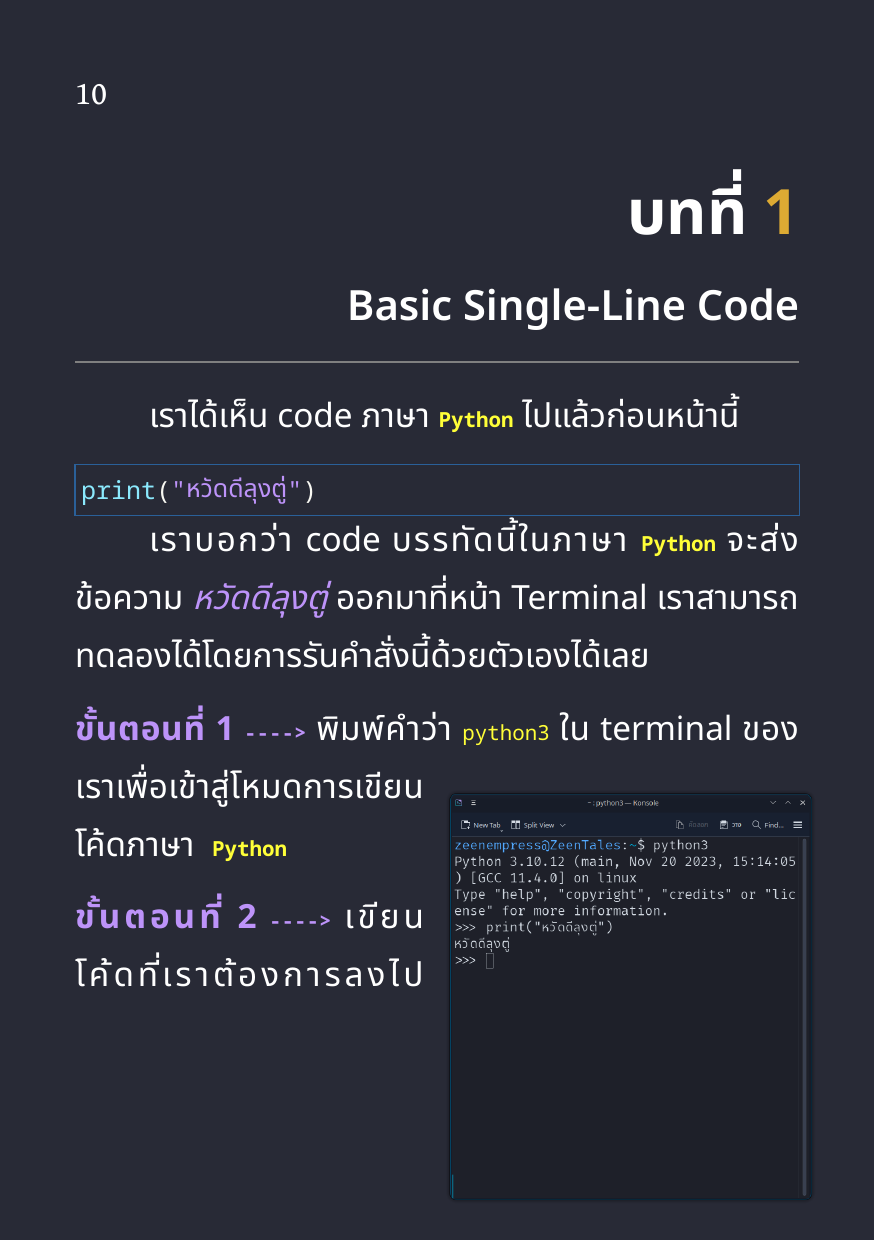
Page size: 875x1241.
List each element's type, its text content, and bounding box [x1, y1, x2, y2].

text ขั้นตอนที่ 1 ----> พิมพ์คำว่า python3 ใน terminal ของเราเพื่อเข้าสู่โหมดการเขียนโค้ดภาษา Python [75, 704, 799, 871]
text เราบอกว่า code บรรทัดนี้ในภาษา Python จะส่งข้อความ หวัดดีลุงตู่ ออกมาที่หน้า Terminal เราสามารถทดลองได้โดยการรันคำสั่งนี้ด้วยตัวเองได้เลย [75, 516, 799, 682]
subtitle บทที่ 1 [134, 168, 799, 263]
table_header print("หวัดดีลุงตู่") [76, 465, 799, 515]
text เราได้เห็น code ภาษา Python ไปแล้วก่อนหน้านี้ [75, 392, 799, 442]
subtitle Basic Single-Line Code [134, 275, 799, 332]
picture [442, 786, 819, 1207]
text ขั้นตอนที่ 2 ----> เขียนโค้ดที่เราต้องการลงไป [75, 893, 442, 1002]
